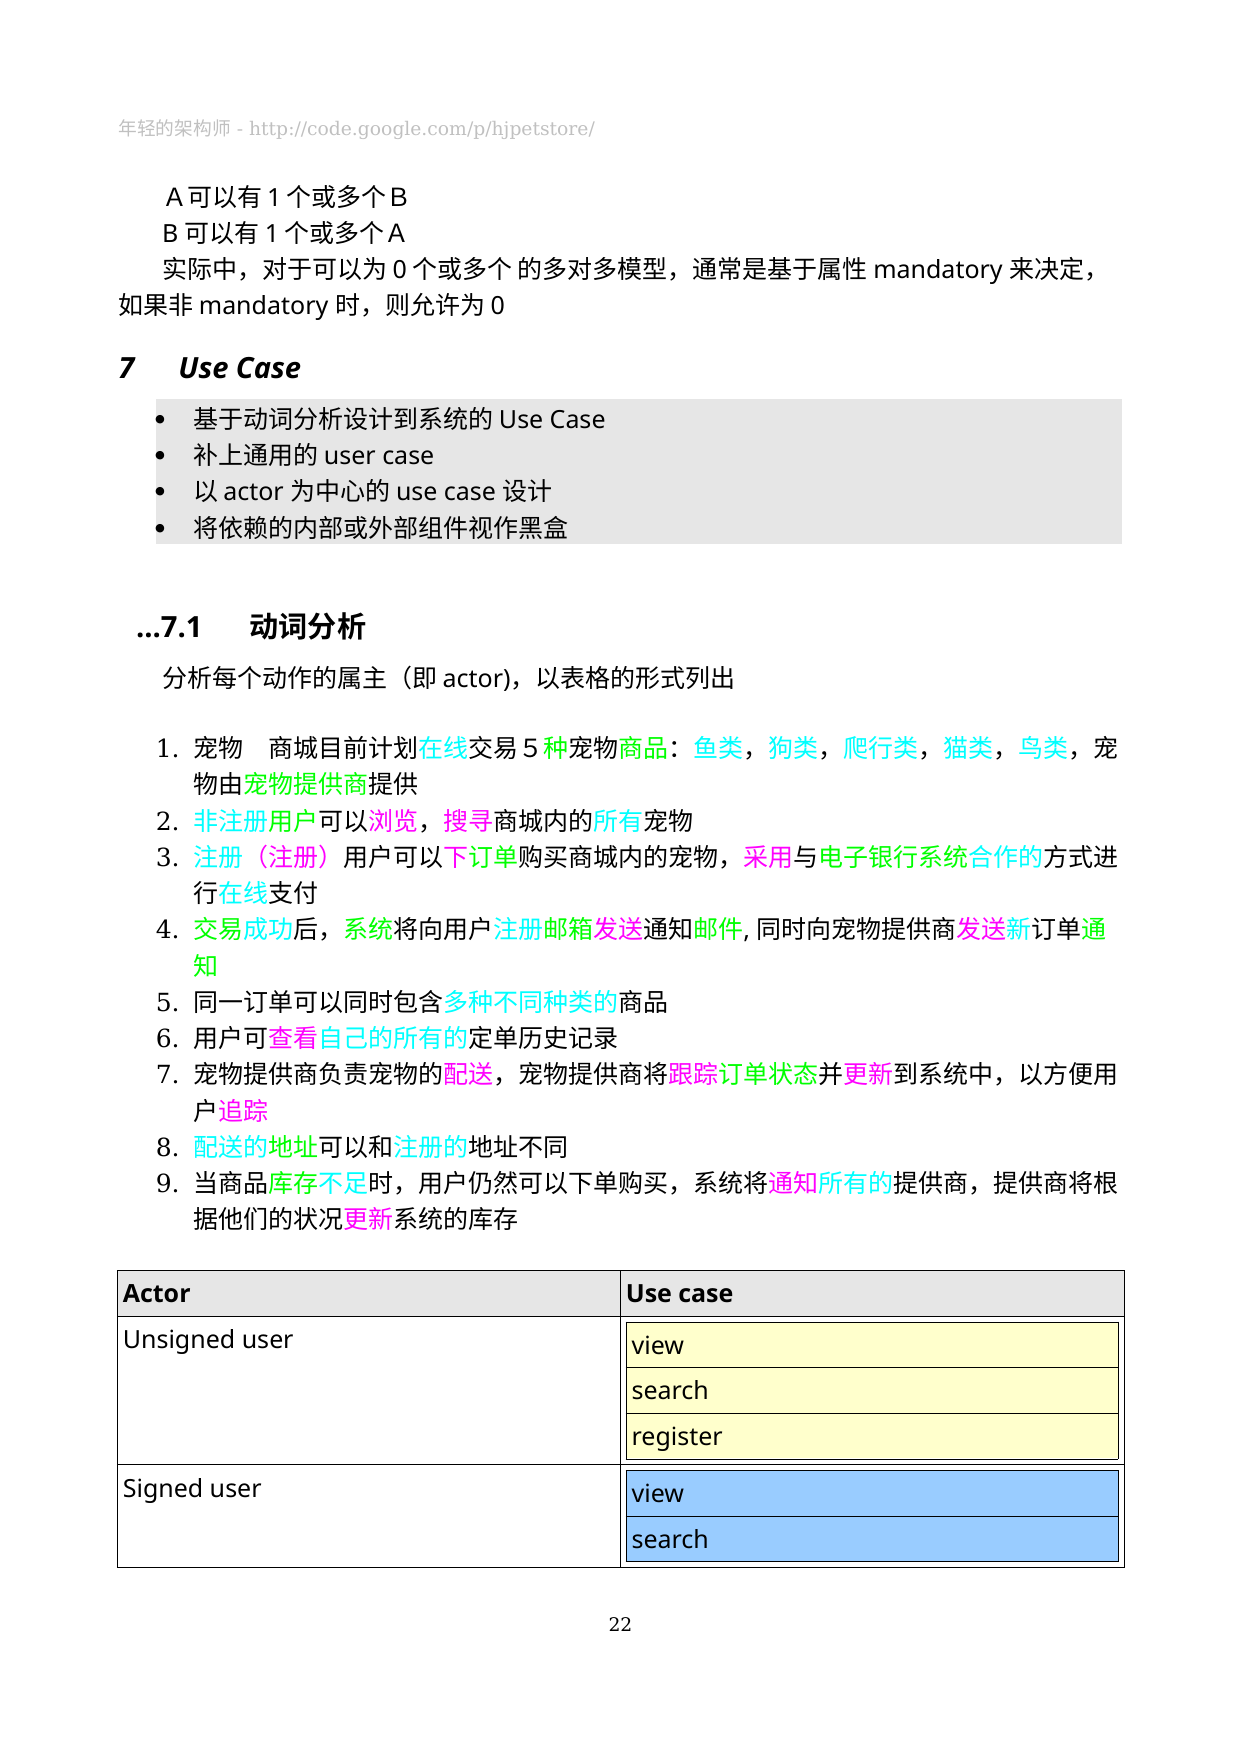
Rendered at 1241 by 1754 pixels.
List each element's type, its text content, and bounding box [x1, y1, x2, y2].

list 补上通用的 user case [156, 436, 1122, 472]
subtitle 动词分析 [136, 603, 1122, 646]
list 交易成功后，系统将向用户注册邮箱发送通知邮件, 同时向宠物提供商发送新订单通知 [156, 910, 1122, 982]
list 同一订单可以同时包含多种不同种类的商品 [156, 982, 1122, 1018]
list 以actor 为中心的 use case 设计 [156, 472, 1122, 508]
table_cell [621, 1465, 1124, 1567]
list 用户可查看自己的所有的定单历史记录 [156, 1018, 1122, 1055]
table_header Actor [118, 1271, 620, 1316]
list 配送的地址可以和注册的地址不同 [156, 1127, 1122, 1163]
table_cell register [627, 1414, 1118, 1458]
table_cell Signed user [118, 1465, 620, 1567]
table_header view [627, 1471, 1118, 1516]
text 分析每个动作的属主（即 actor)，以表格的形式列出 [118, 658, 1122, 694]
list 宠物提供商负责宠物的配送，宠物提供商将跟踪订单状态并更新到系统中，以方便用户追踪 [156, 1055, 1122, 1127]
subtitle Use Case [118, 347, 1122, 387]
table_cell search [627, 1368, 1118, 1413]
table_cell search [627, 1517, 1118, 1561]
table_cell [621, 1317, 1124, 1464]
list 注册（注册）用户可以下订单购买商城内的宠物，采用与电子银行系统合作的方式进行在线支付 [156, 837, 1122, 910]
table_header Use case [621, 1271, 1124, 1316]
list 宠物 商城目前计划在线交易５种宠物商品：鱼类，狗类，爬行类，猫类，鸟类，宠物由宠物提供商提供 [156, 728, 1122, 801]
list 基于动词分析设计到系统的 Use Case [156, 399, 1122, 436]
text B 可以有1个或多个Ａ [118, 213, 1122, 249]
text Ａ可以有1个或多个Ｂ [118, 177, 1122, 213]
text 实际中，对于可以为 0个或多个 的多对多模型，通常是基于属性 mandatory 来决定，如果非 mandatory 时，则允许为 0 [118, 249, 1122, 322]
table_cell Unsigned user [118, 1317, 620, 1464]
table_header view [627, 1323, 1118, 1367]
list 将依赖的内部或外部组件视作黑盒 [156, 508, 1122, 544]
list 非注册用户可以浏览，搜寻商城内的所有宠物 [156, 801, 1122, 837]
list 当商品库存不足时，用户仍然可以下单购买，系统将通知所有的提供商，提供商将根据他们的状况更新系统的库存 [156, 1163, 1122, 1236]
